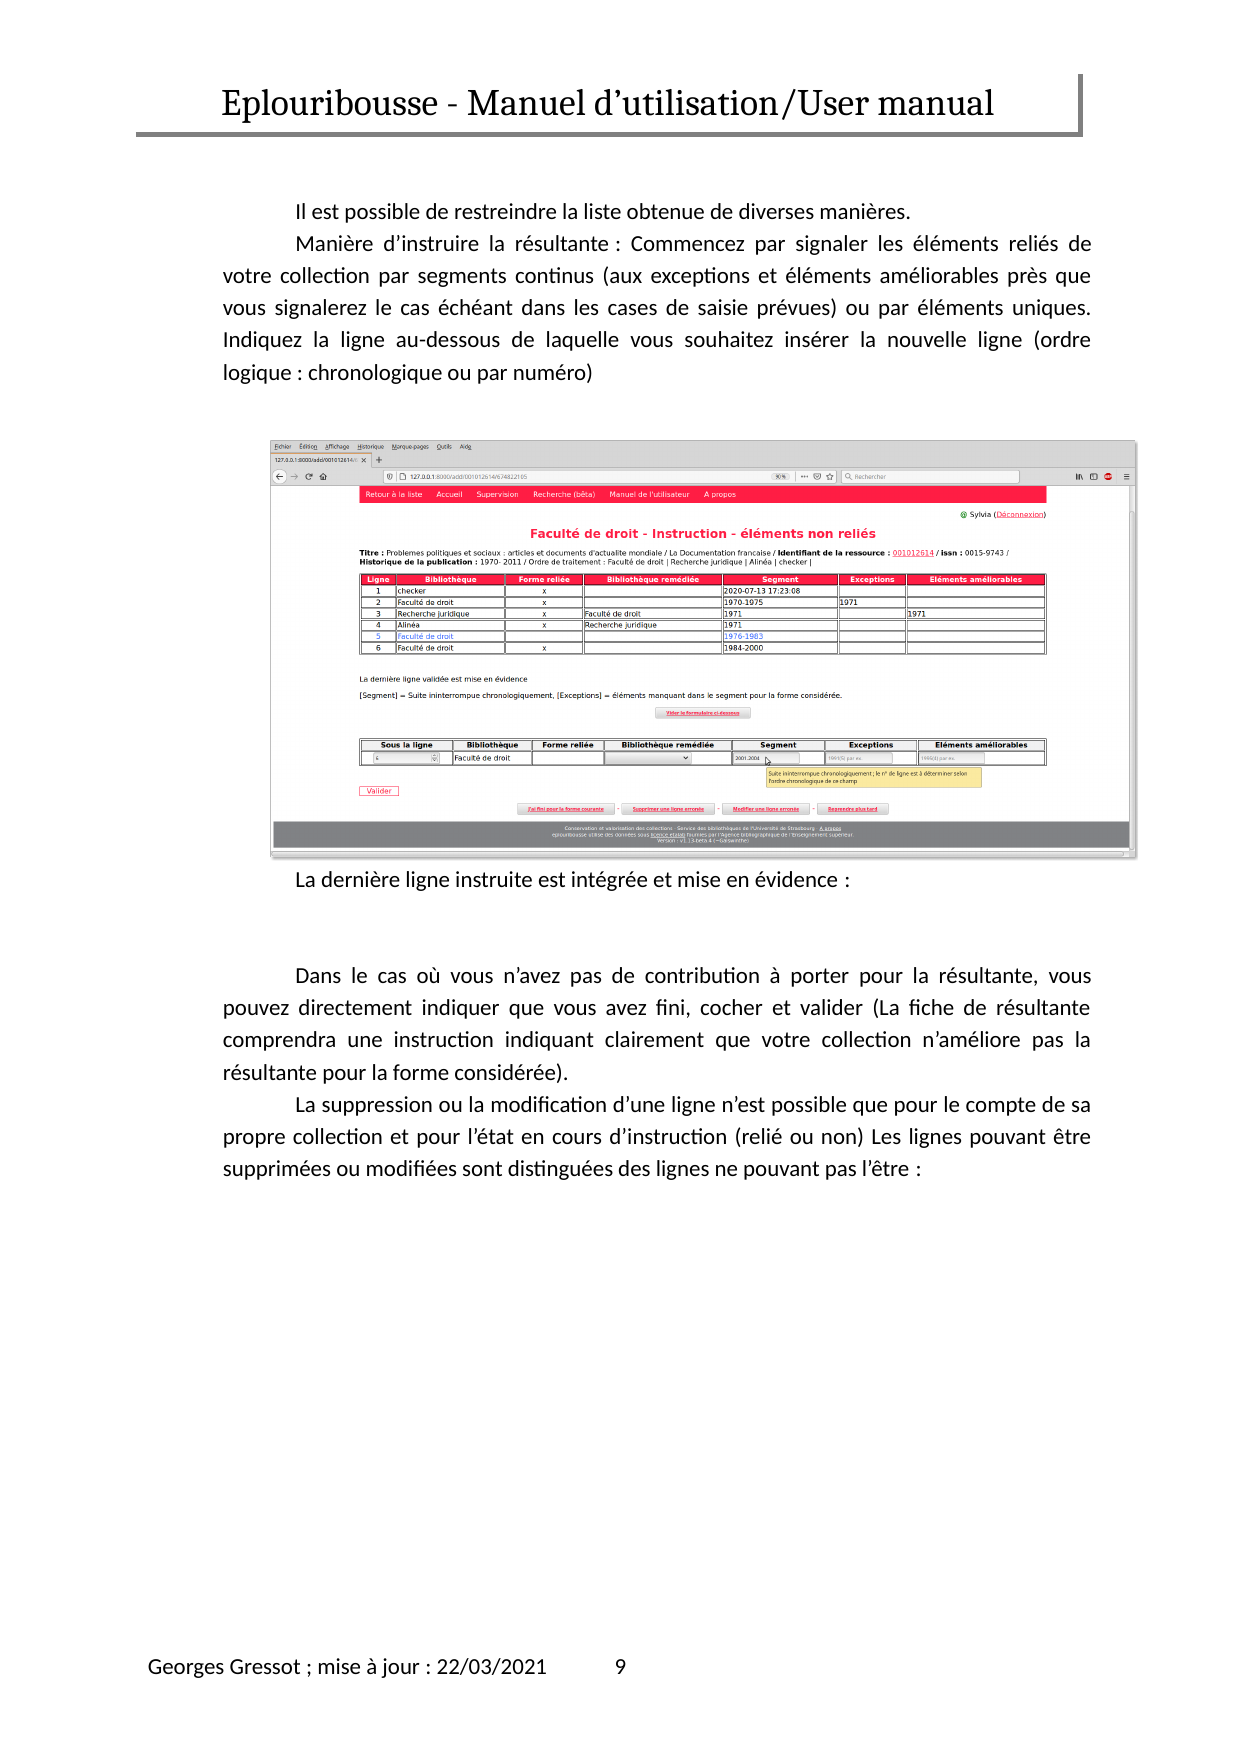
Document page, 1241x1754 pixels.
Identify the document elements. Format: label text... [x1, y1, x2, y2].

list Manière d’instruire la résultante : Commencez par signaler les éléments reliés de votre collection par segments continus (aux exceptions et éléments améliorables près que vous signalerez le cas échéant dans les cases de saisie prévues) ou par éléments uniques. Indiquez la ligne au-dessous de laquelle vous souhaitez insérer la nouvelle ligne (ordre logique : chronologique ou par numéro) [223, 229, 1093, 386]
list La dernière ligne instruite est intégrée et mise en évidence : [223, 422, 1093, 893]
picture [268, 438, 1139, 861]
list La suppression ou la modification d’une ligne n’est possible que pour le compte de sa propre collection et pour l’état en cours d’instruction (relié ou non) Les lignes pouvant être supprimées ou modifiées sont distinguées des lignes ne pouvant pas l’être : [223, 1090, 1093, 1182]
list Il est possible de restreindre la liste obtenue de diverses manières. [223, 197, 1093, 225]
list Dans le cas où vous n’avez pas de contribution à porter pour la résultante, vous pouvez directement indiquer que vous avez fini, cocher et valider (La fiche de résultante comprendra une instruction indiquant clairement que votre collection n’améliore pas la résultante pour la forme considérée). [223, 961, 1093, 1086]
